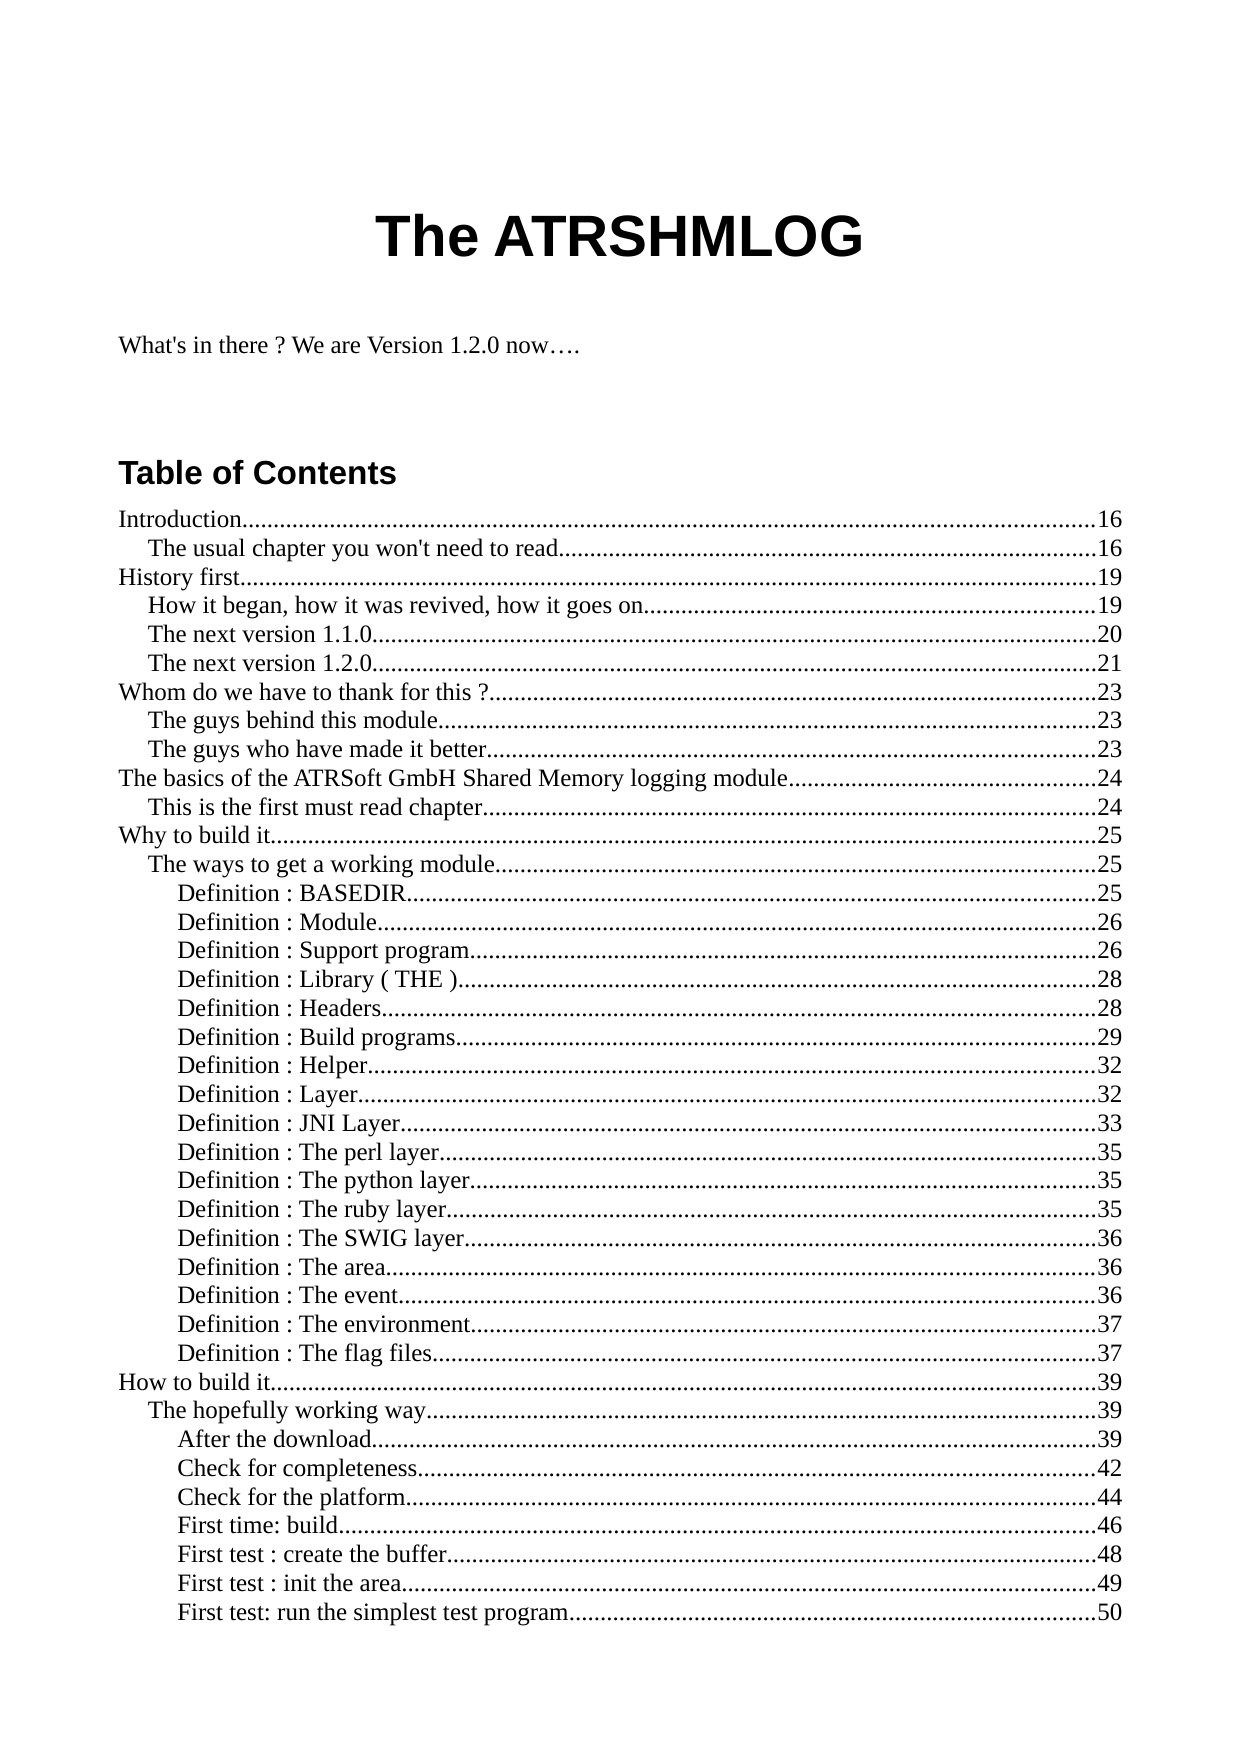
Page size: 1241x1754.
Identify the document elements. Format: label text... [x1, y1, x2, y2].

text Definition : The python layer 35 [177, 1165, 1122, 1194]
text Definition : Helper 32 [177, 1050, 1122, 1079]
text After the download 39 [177, 1424, 1122, 1453]
text First test : create the buffer 48 [177, 1539, 1122, 1568]
text Definition : Build programs 29 [177, 1022, 1122, 1050]
text What's in there ? We are Version 1.2.0 now…. [118, 330, 1122, 359]
text The basics of the ATRSoft GmbH Shared Memory logging module 24 [118, 763, 1122, 792]
text Definition : Support program 26 [177, 935, 1122, 964]
text First test: run the simplest test program 50 [177, 1597, 1122, 1625]
text The usual chapter you won't need to read 16 [148, 533, 1122, 562]
text Definition : The environment 37 [177, 1309, 1122, 1338]
text The next version 1.1.0 20 [148, 619, 1122, 648]
text Definition : The ruby layer 35 [177, 1194, 1122, 1223]
text Why to build it 25 [118, 820, 1122, 849]
text Definition : Headers 28 [177, 993, 1122, 1022]
text Definition : The SWIG layer 36 [177, 1223, 1122, 1252]
text Definition : The perl layer 35 [177, 1137, 1122, 1165]
text The next version 1.2.0 21 [148, 648, 1122, 677]
text How it began, how it was revived, how it goes on 19 [148, 590, 1122, 619]
title The ATRSHMLOG [118, 201, 1122, 268]
text Definition : The area 36 [177, 1252, 1122, 1280]
text Whom do we have to thank for this ? 23 [118, 677, 1122, 705]
text The ways to get a working module 25 [148, 849, 1122, 878]
text How to build it 39 [118, 1367, 1122, 1395]
text Introduction 16 [118, 504, 1122, 533]
text First test : init the area 49 [177, 1568, 1122, 1597]
text First time: build 46 [177, 1510, 1122, 1539]
text The guys who have made it better 23 [148, 734, 1122, 763]
text Definition : The flag files 37 [177, 1338, 1122, 1367]
text This is the first must read chapter 24 [148, 792, 1122, 820]
text Check for completeness 42 [177, 1453, 1122, 1482]
text History first 19 [118, 562, 1122, 590]
text Definition : The event 36 [177, 1280, 1122, 1309]
text Definition : JNI Layer 33 [177, 1108, 1122, 1137]
text Definition : BASEDIR 25 [177, 878, 1122, 907]
text The guys behind this module 23 [148, 705, 1122, 734]
text Definition : Layer 32 [177, 1079, 1122, 1108]
text Check for the platform 44 [177, 1482, 1122, 1510]
subtitle Table of Contents [118, 453, 1122, 492]
text Definition : Library ( THE ) 28 [177, 964, 1122, 993]
text Definition : Module 26 [177, 907, 1122, 935]
text The hopefully working way 39 [148, 1395, 1122, 1424]
